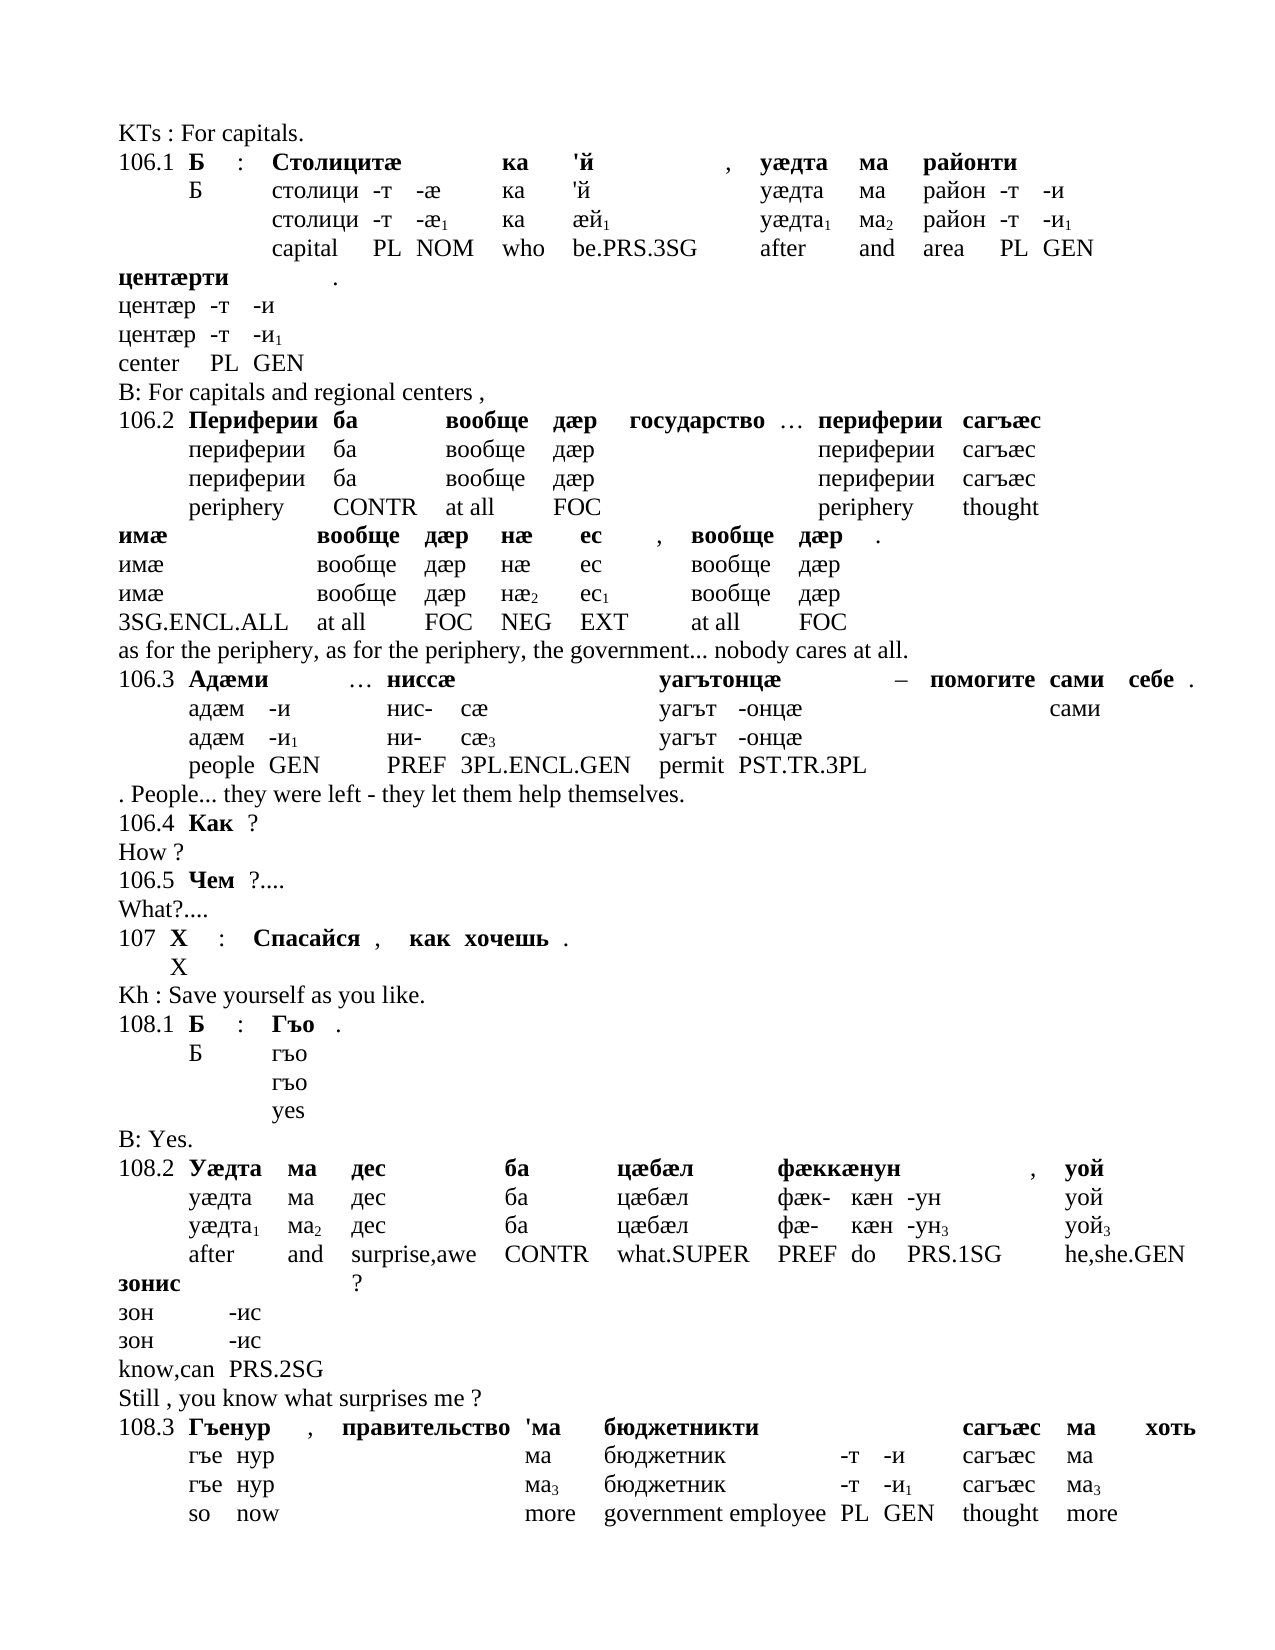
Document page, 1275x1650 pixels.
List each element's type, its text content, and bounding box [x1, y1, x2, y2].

text Б [188, 1009, 223, 1038]
text -т [373, 176, 402, 204]
text уæдта [760, 176, 831, 204]
text районти [923, 147, 1108, 176]
text гъо [272, 1038, 307, 1067]
text центæр [118, 319, 196, 348]
text at all [317, 607, 397, 636]
text 106.4 [118, 808, 174, 837]
text : [218, 923, 239, 952]
text имæ [118, 549, 289, 578]
text be.PRS.3SG [572, 233, 698, 262]
text PRS.2SG [228, 1354, 324, 1383]
text ‎‎Kh : Save yourself as you like. [118, 981, 1249, 1009]
text -и [253, 291, 304, 319]
text more [1066, 1498, 1118, 1527]
text ба [504, 1153, 603, 1182]
text -æ [416, 176, 474, 204]
text 106.1 [118, 147, 174, 176]
text вообще [317, 578, 397, 607]
text 3PL.ENCL.GEN [460, 751, 631, 779]
text so [188, 1498, 223, 1527]
text 108.2 [118, 1153, 174, 1182]
text PL [999, 233, 1029, 262]
text сагъæс [962, 406, 1053, 434]
text дæр [798, 578, 847, 607]
text PL [210, 348, 239, 377]
text Периферии [188, 406, 319, 434]
text вообще [691, 549, 771, 578]
text сæ3 [460, 722, 631, 751]
text ба [333, 406, 432, 434]
text Still , you know what surprises me ? [118, 1383, 1249, 1412]
text уой [1064, 1182, 1186, 1211]
text ба [333, 434, 418, 463]
text столици [272, 204, 359, 233]
text сагъæс [962, 1412, 1053, 1441]
text Спасайся [253, 923, 361, 952]
text thought [962, 1498, 1039, 1527]
text гъо [272, 1067, 307, 1096]
text . [335, 1009, 356, 1038]
text -т [840, 1469, 869, 1498]
text KTs : For capitals. [118, 118, 1249, 147]
text уой [1064, 1153, 1199, 1182]
text -и1 [269, 722, 320, 751]
text GEN [1043, 233, 1094, 262]
text столици [272, 176, 359, 204]
text Х [169, 923, 204, 952]
text – [895, 664, 916, 693]
text вообще [445, 406, 539, 434]
text нур [236, 1469, 279, 1498]
text Как [188, 808, 233, 837]
text сами [1049, 693, 1101, 722]
text PL [840, 1498, 869, 1527]
text . [332, 262, 353, 291]
text дæр [553, 463, 602, 492]
text уагътонцæ [659, 664, 881, 693]
text Гъенур [188, 1412, 293, 1441]
text как [409, 923, 451, 952]
text 106.5 [118, 866, 174, 894]
text at all [691, 607, 771, 636]
text фæк- [777, 1182, 837, 1211]
text ка [502, 147, 559, 176]
text Б [188, 147, 223, 176]
text B: For capitals and regional centers , [118, 377, 1249, 406]
text -æ1 [416, 204, 474, 233]
text -т [840, 1441, 869, 1469]
text уæдта [760, 147, 845, 176]
text ма [1066, 1441, 1118, 1469]
text зон [118, 1326, 215, 1354]
text сами [1049, 664, 1114, 693]
text GEN [883, 1498, 935, 1527]
text сагъæс [962, 1469, 1039, 1498]
text нур [236, 1441, 279, 1469]
text government employee [603, 1498, 826, 1527]
text How ? [118, 837, 1249, 866]
text What?.... [118, 894, 1249, 923]
text surprise,awe [351, 1239, 477, 1268]
text -и [883, 1441, 935, 1469]
text : [237, 1009, 258, 1038]
text имæ [118, 578, 289, 607]
text бюджетник [603, 1441, 826, 1469]
text сагъæс [962, 1441, 1039, 1469]
text уæдта1 [760, 204, 831, 233]
text ма [859, 147, 909, 176]
text вообще [691, 521, 785, 549]
text -и [1043, 176, 1094, 204]
text центæрти [118, 262, 318, 291]
text ма [524, 1441, 576, 1469]
text EXT [580, 607, 628, 636]
text 'й [572, 147, 711, 176]
text вообще [445, 434, 525, 463]
text периферии [818, 406, 949, 434]
text -т [999, 204, 1029, 233]
text нæ [501, 549, 552, 578]
text B: Yes. [118, 1124, 1249, 1153]
text more [524, 1498, 576, 1527]
text CONTR [333, 492, 418, 521]
text вообще [445, 463, 525, 492]
text ма [859, 176, 895, 204]
text periphery [188, 492, 305, 521]
text адæм [188, 722, 255, 751]
text ниссæ [387, 664, 645, 693]
text правительство [342, 1412, 511, 1441]
text государство [629, 406, 765, 434]
text уой3 [1064, 1211, 1186, 1239]
text PST.TR.3PL [738, 751, 867, 779]
text NEG [501, 607, 552, 636]
text : [237, 147, 258, 176]
text 107 [118, 923, 156, 952]
text -т [999, 176, 1029, 204]
text -онцæ [738, 693, 867, 722]
text capital [272, 233, 359, 262]
text as for the periphery, as for the periphery, the government... nobody cares at all. [118, 636, 1249, 664]
text , [374, 923, 395, 952]
text сагъæс [962, 463, 1039, 492]
text нис- [387, 693, 447, 722]
text FOC [553, 492, 602, 521]
text дæр [553, 434, 602, 463]
text Гъо [272, 1009, 321, 1038]
text зон [118, 1297, 215, 1326]
text ма2 [859, 204, 895, 233]
text 108.1 [118, 1009, 174, 1038]
text -и1 [1043, 204, 1094, 233]
text фæ- [777, 1211, 837, 1239]
text PL [373, 233, 402, 262]
text Б [188, 1038, 209, 1067]
text периферии [818, 434, 935, 463]
text вообще [691, 578, 771, 607]
text цæбæл [617, 1182, 749, 1211]
text after [188, 1239, 259, 1268]
text центæр [118, 291, 196, 319]
text Чем [188, 866, 235, 894]
text периферии [188, 463, 305, 492]
text зонис [118, 1268, 338, 1297]
text район [923, 204, 986, 233]
text сагъæс [962, 434, 1039, 463]
text and [287, 1239, 323, 1268]
text -ун3 [907, 1211, 1002, 1239]
text periphery [818, 492, 935, 521]
text , [656, 521, 677, 549]
text ? [247, 808, 268, 837]
text цæбæл [617, 1211, 749, 1239]
text дес [351, 1211, 477, 1239]
text thought [962, 492, 1039, 521]
text ма3 [1066, 1469, 1118, 1498]
text after [760, 233, 831, 262]
text . [563, 923, 584, 952]
text people [188, 751, 255, 779]
text нæ [501, 521, 566, 549]
text Уæдта [188, 1153, 273, 1182]
text дæр [798, 521, 861, 549]
text -т [210, 319, 239, 348]
text now [236, 1498, 279, 1527]
text 108.3 [118, 1412, 174, 1441]
text уагът [659, 722, 724, 751]
text фæккæнун [777, 1153, 1016, 1182]
text ни- [387, 722, 447, 751]
text NOM [416, 233, 474, 262]
text ма3 [524, 1469, 576, 1498]
text хоть [1145, 1412, 1196, 1441]
text вообще [317, 549, 397, 578]
text нæ2 [501, 578, 552, 607]
text ка [502, 204, 545, 233]
text вообще [317, 521, 411, 549]
text 3SG.ENCL.ALL [118, 607, 289, 636]
text ка [502, 176, 545, 204]
text дæр [424, 521, 487, 549]
text PREF [387, 751, 447, 779]
text ма [287, 1182, 323, 1211]
text GEN [269, 751, 320, 779]
text дæр [798, 549, 847, 578]
text район [923, 176, 986, 204]
text -и1 [253, 319, 304, 348]
text CONTR [504, 1239, 589, 1268]
text дæр [553, 406, 616, 434]
text center [118, 348, 196, 377]
text ба [504, 1182, 589, 1211]
text permit [659, 751, 724, 779]
text себе [1128, 664, 1174, 693]
text . [875, 521, 896, 549]
text and [859, 233, 895, 262]
text цæбæл [617, 1153, 763, 1182]
text кæн [851, 1211, 893, 1239]
text имæ [118, 521, 303, 549]
text дес [351, 1153, 491, 1182]
text -и1 [883, 1469, 935, 1498]
text хочешь [464, 923, 549, 952]
text ба [333, 463, 418, 492]
text периферии [188, 434, 305, 463]
text area [923, 233, 986, 262]
text дæр [424, 578, 473, 607]
text . [1188, 664, 1209, 693]
text ес [580, 521, 642, 549]
text Адæми [188, 664, 334, 693]
text æй1 [572, 204, 698, 233]
text 106.2 [118, 406, 174, 434]
text ес1 [580, 578, 628, 607]
text GEN [253, 348, 304, 377]
text at all [445, 492, 525, 521]
text . People... they were left - they let them help themselves. [118, 779, 1249, 808]
text he,she.GEN [1064, 1239, 1186, 1268]
text -ис [228, 1326, 324, 1354]
text уæдта [188, 1182, 259, 1211]
text помогите [930, 664, 1036, 693]
text -онцæ [738, 722, 867, 751]
text уæдта1 [188, 1211, 259, 1239]
text ма [1066, 1412, 1132, 1441]
text кæн [851, 1182, 893, 1211]
text 'ма [524, 1412, 590, 1441]
text know,can [118, 1354, 215, 1383]
text what.SUPER [617, 1239, 749, 1268]
text бюджетникти [603, 1412, 948, 1441]
text PREF [777, 1239, 837, 1268]
text гъе [188, 1441, 223, 1469]
text ма2 [287, 1211, 323, 1239]
text бюджетник [603, 1469, 826, 1498]
text -т [210, 291, 239, 319]
text who [502, 233, 545, 262]
text 'й [572, 176, 698, 204]
text -т [373, 204, 402, 233]
text 106.3 [118, 664, 174, 693]
text дес [351, 1182, 477, 1211]
text ?.... [248, 866, 285, 894]
text … [779, 406, 804, 434]
text ба [504, 1211, 589, 1239]
text Столицитæ [272, 147, 488, 176]
text ес [580, 549, 628, 578]
text Х [169, 952, 191, 981]
text , [725, 147, 746, 176]
text PRS.1SG [907, 1239, 1002, 1268]
text периферии [818, 463, 935, 492]
text ма [287, 1153, 337, 1182]
text сæ [460, 693, 631, 722]
text FOC [424, 607, 473, 636]
text дæр [424, 549, 473, 578]
text -ун [907, 1182, 1002, 1211]
text уагът [659, 693, 724, 722]
text Б [188, 176, 209, 204]
text , [1030, 1153, 1051, 1182]
text do [851, 1239, 893, 1268]
text FOC [798, 607, 847, 636]
text -ис [228, 1297, 324, 1326]
text гъе [188, 1469, 223, 1498]
text ? [351, 1268, 372, 1297]
text yes [272, 1096, 307, 1124]
text … [348, 664, 373, 693]
text , [307, 1412, 328, 1441]
text адæм [188, 693, 255, 722]
text -и [269, 693, 320, 722]
